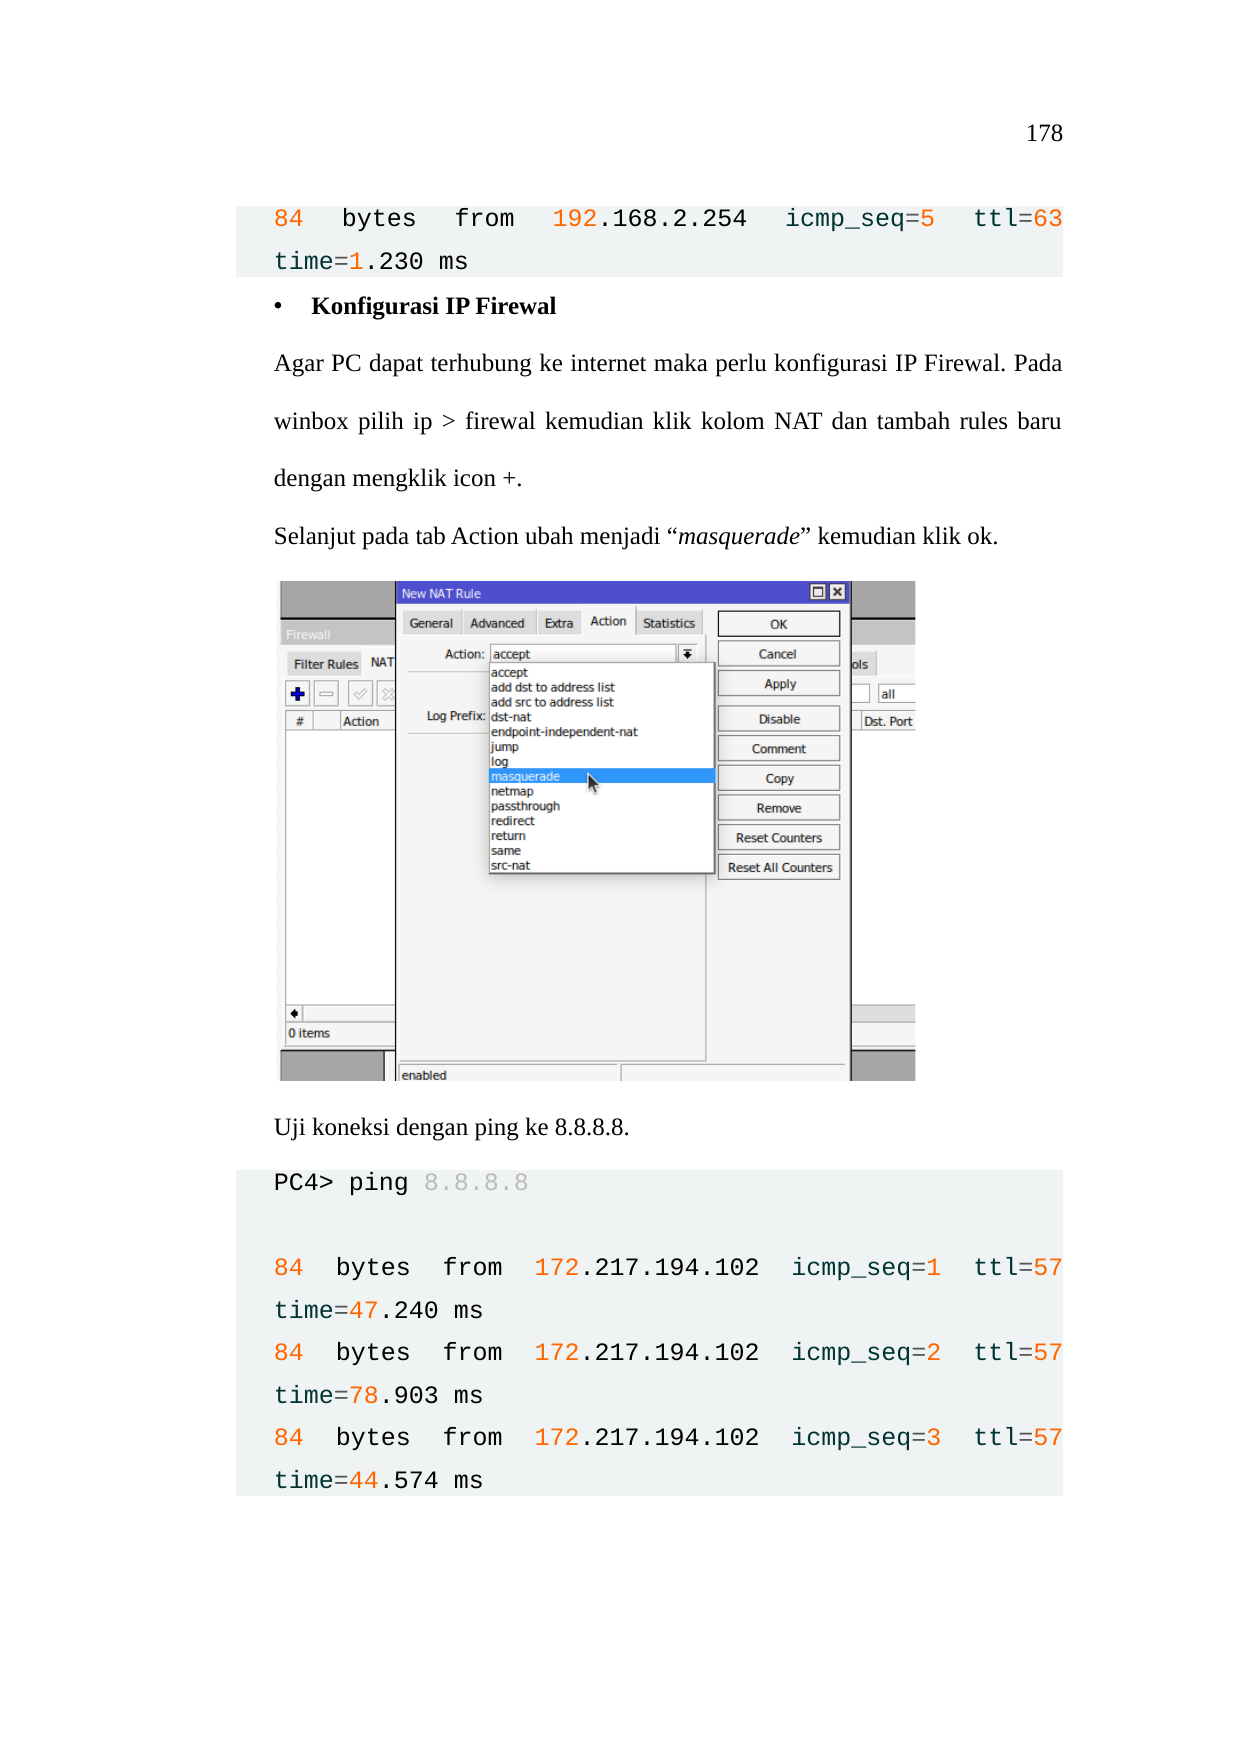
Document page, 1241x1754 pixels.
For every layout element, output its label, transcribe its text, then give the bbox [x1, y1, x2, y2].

list 84 bytes from 172.217.194.102 icmp_seq=2 ttl=57 time=78.903 ms [236, 1340, 1063, 1411]
picture [276, 581, 916, 1081]
list 84 bytes from 192.168.2.254 icmp_seq=5 ttl=63 time=1.230 ms [236, 206, 1063, 277]
list PC4> ping 8.8.8.8 [236, 1170, 1063, 1198]
list Selanjut pada tab Action ubah menjadi “masquerade” kemudian klik ok. [236, 521, 1063, 550]
list Uji koneksi dengan ping ke 8.8.8.8. [236, 1112, 1063, 1141]
list Konfigurasi IP Firewal [274, 291, 1063, 320]
list 84 bytes from 172.217.194.102 icmp_seq=1 ttl=57 time=47.240 ms [236, 1255, 1063, 1326]
list 84 bytes from 172.217.194.102 icmp_seq=3 ttl=57 time=44.574 ms [236, 1425, 1063, 1496]
list Agar PC dapat terhubung ke internet maka perlu konfigurasi IP Firewal. Pada winbox pilih ip > firewal kemudian klik kolom NAT dan tambah rules baru dengan mengklik icon +. [236, 348, 1063, 492]
